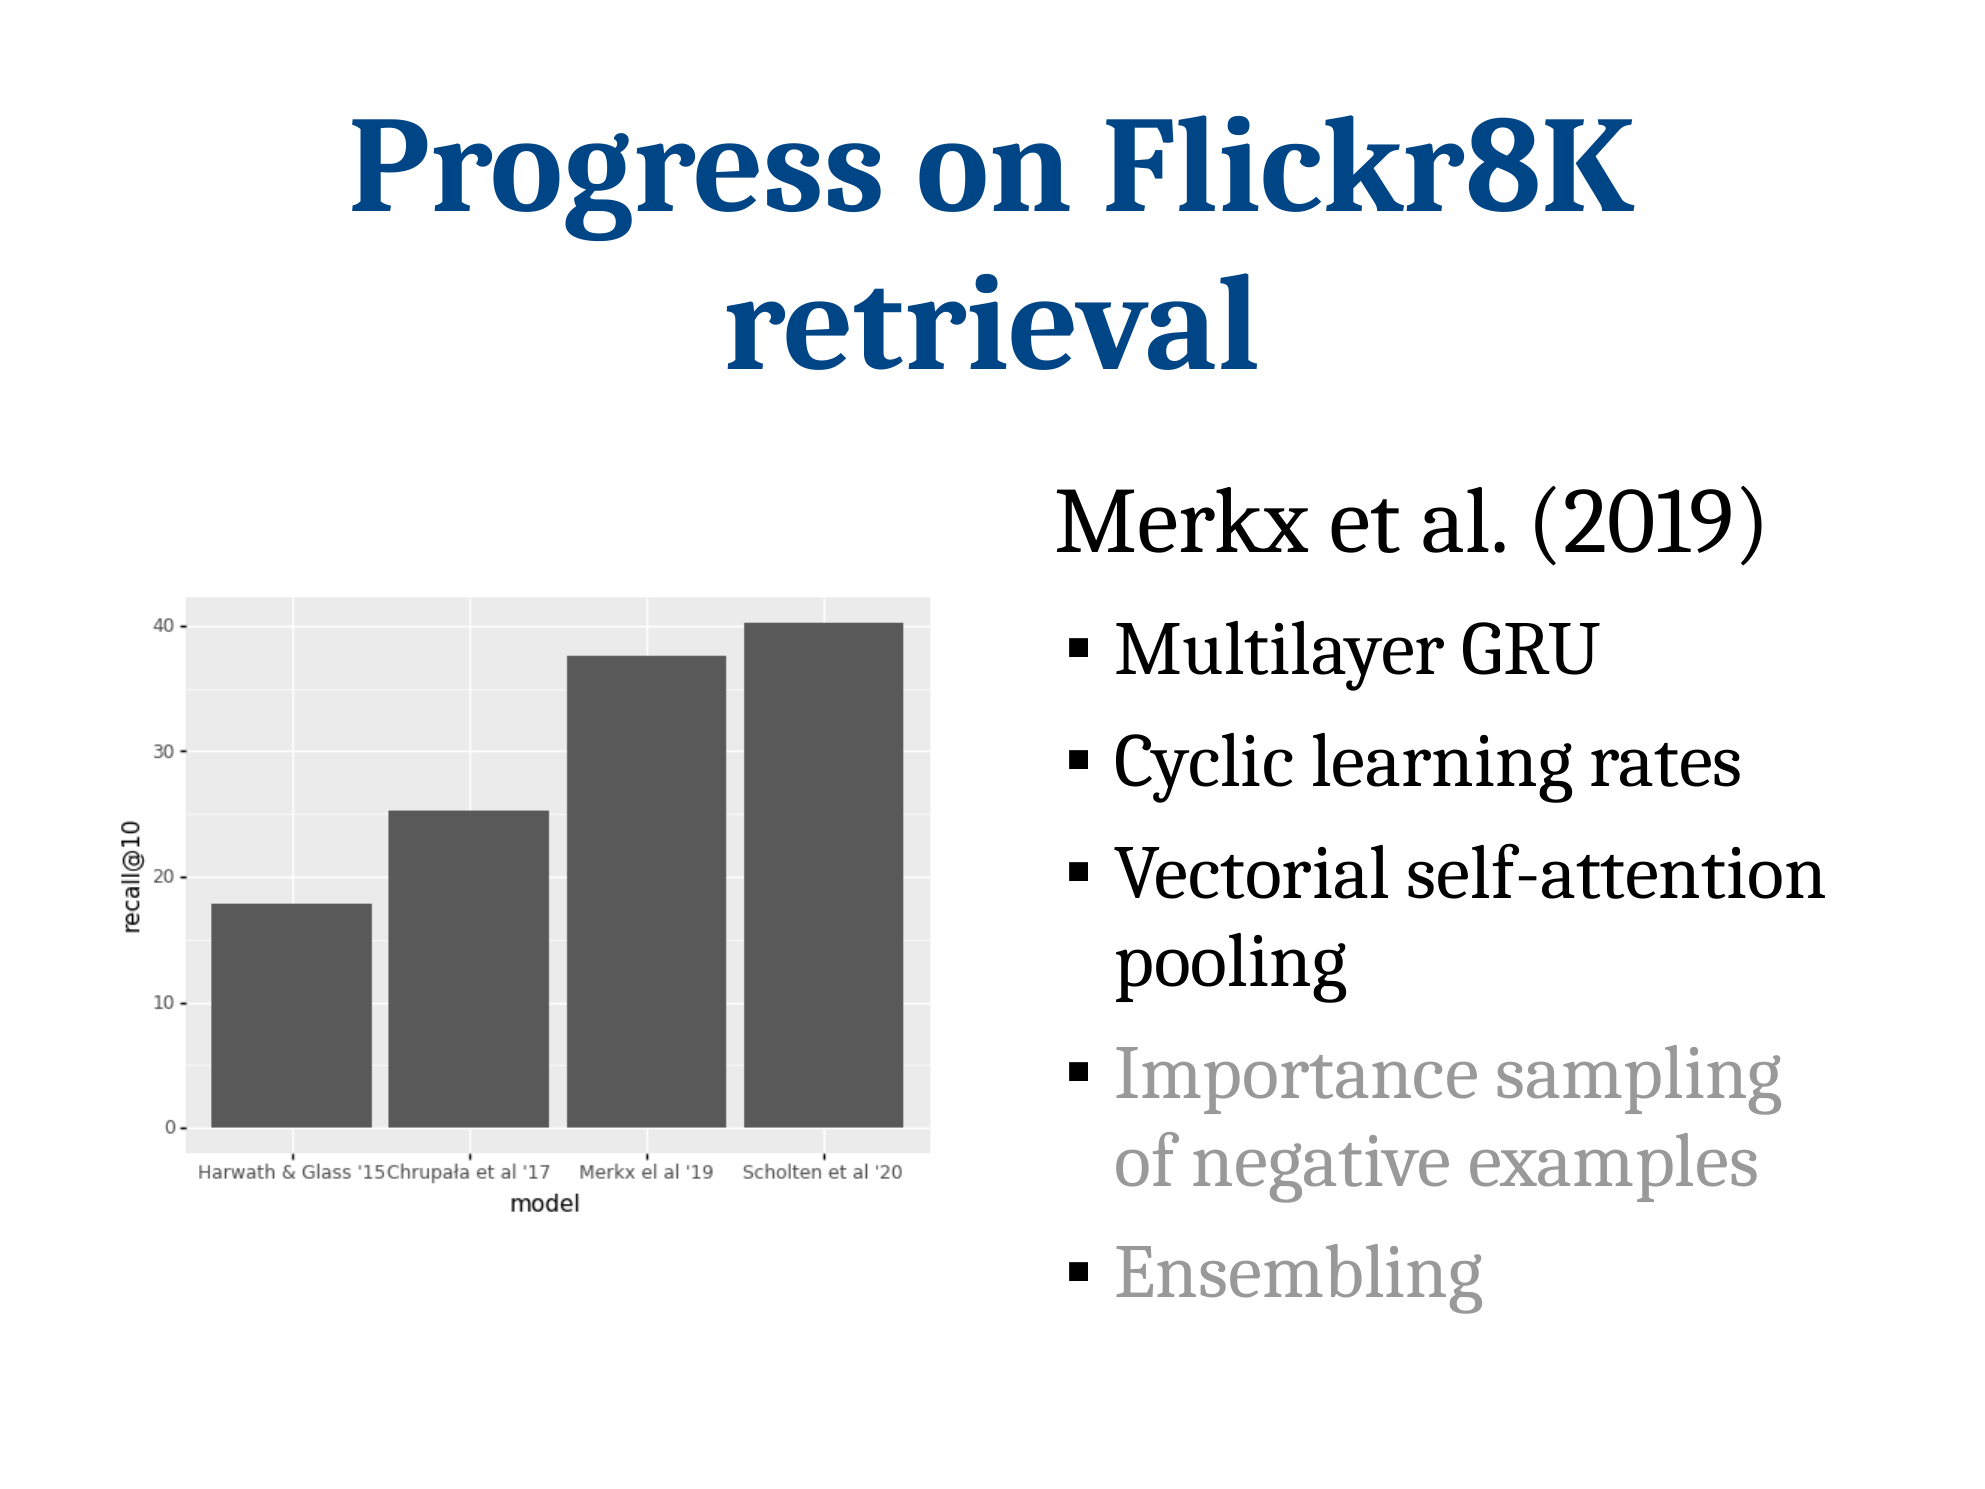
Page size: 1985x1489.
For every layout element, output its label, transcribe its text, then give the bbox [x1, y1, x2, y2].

title Progress on Flickr8K retrieval [99, 59, 1885, 432]
list Merkx et al. (2019) Multilayer GRU Cyclic learning rates Vectorial self-attention pooling Importance sampling of negative examples Ensembling [993, 467, 1846, 1331]
picture [105, 584, 944, 1230]
